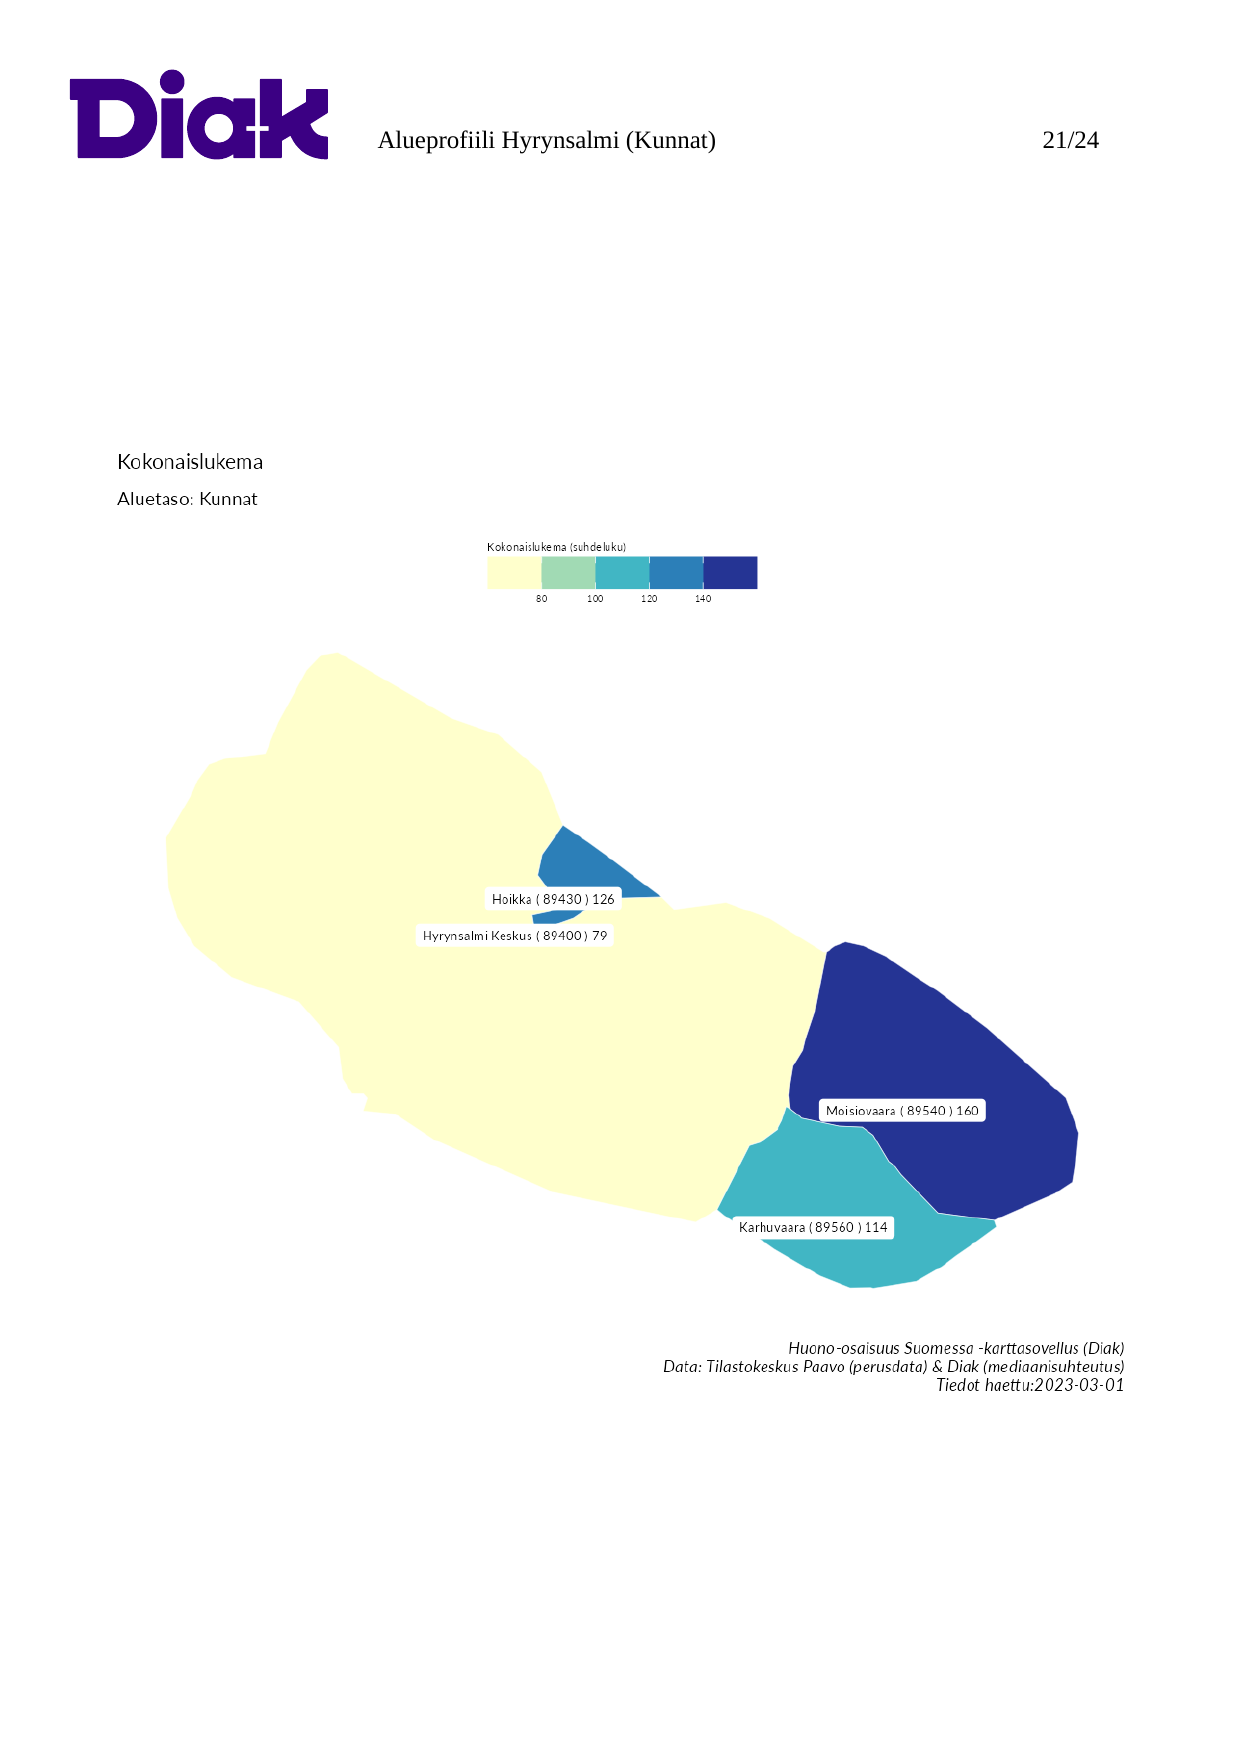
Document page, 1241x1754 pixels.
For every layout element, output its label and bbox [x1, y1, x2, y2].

picture [61, 196, 1179, 1651]
